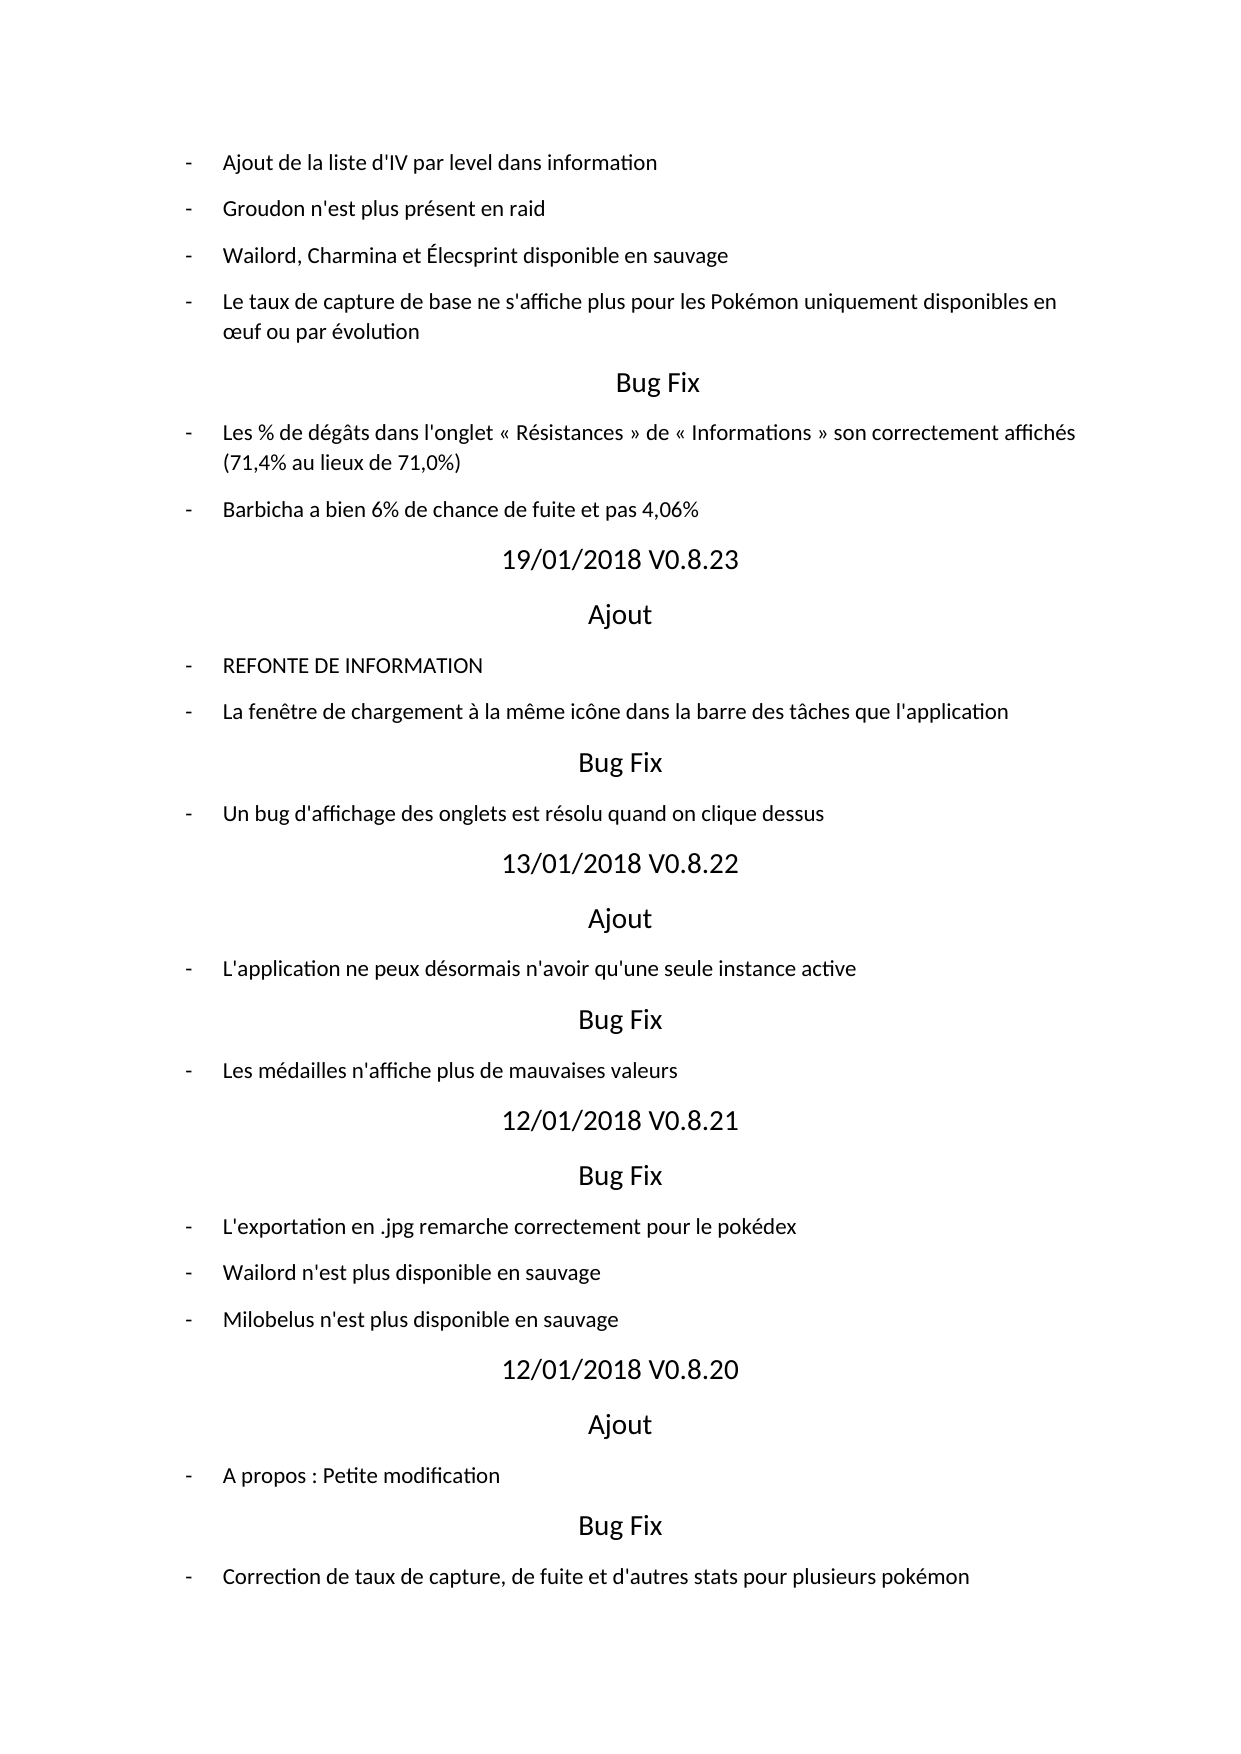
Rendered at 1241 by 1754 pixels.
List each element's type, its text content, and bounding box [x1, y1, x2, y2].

list Le taux de capture de base ne s'affiche plus pour les Pokémon uniquement disponibles en œuf ou par évolution [185, 287, 1093, 345]
list Bug Fix [148, 1507, 1093, 1543]
list L'application ne peux désormais n'avoir qu'une seule instance active [185, 954, 1093, 983]
list A propos : Petite modification [185, 1461, 1093, 1489]
list La fenêtre de chargement à la même icône dans la barre des tâches que l'application [185, 697, 1093, 725]
list Un bug d'affichage des onglets est résolu quand on clique dessus [185, 799, 1093, 827]
list Bug Fix [148, 1157, 1093, 1193]
list Groudon n'est plus présent en raid [185, 194, 1093, 222]
list Wailord, Charmina et Élecsprint disponible en sauvage [185, 241, 1093, 269]
list Correction de taux de capture, de fuite et d'autres stats pour plusieurs pokémon [185, 1562, 1093, 1590]
list Les % de dégâts dans l'onglet « Résistances » de « Informations » son correctement affichés (71,4% au lieux de 71,0%) [185, 418, 1093, 476]
list Wailord n'est plus disponible en sauvage [185, 1258, 1093, 1286]
list Barbicha a bien 6% de chance de fuite et pas 4,06% [185, 495, 1093, 523]
list Les médailles n'affiche plus de mauvaises valeurs [185, 1056, 1093, 1084]
list Bug Fix [148, 1001, 1093, 1037]
text 19/01/2018 V0.8.23 [148, 541, 1093, 577]
text 12/01/2018 V0.8.20 [148, 1351, 1093, 1387]
text 12/01/2018 V0.8.21 [148, 1102, 1093, 1138]
text 13/01/2018 V0.8.22 [148, 845, 1093, 881]
text Ajout [148, 900, 1093, 936]
text Ajout [148, 1406, 1093, 1442]
list Milobelus n'est plus disponible en sauvage [185, 1305, 1093, 1333]
list Ajout de la liste d'IV par level dans information [185, 148, 1093, 176]
list L'exportation en .jpg remarche correctement pour le pokédex [185, 1212, 1093, 1240]
list REFONTE DE INFORMATION [185, 651, 1093, 679]
list Bug Fix [185, 364, 1093, 399]
text Ajout [148, 596, 1093, 632]
list Bug Fix [148, 744, 1093, 779]
